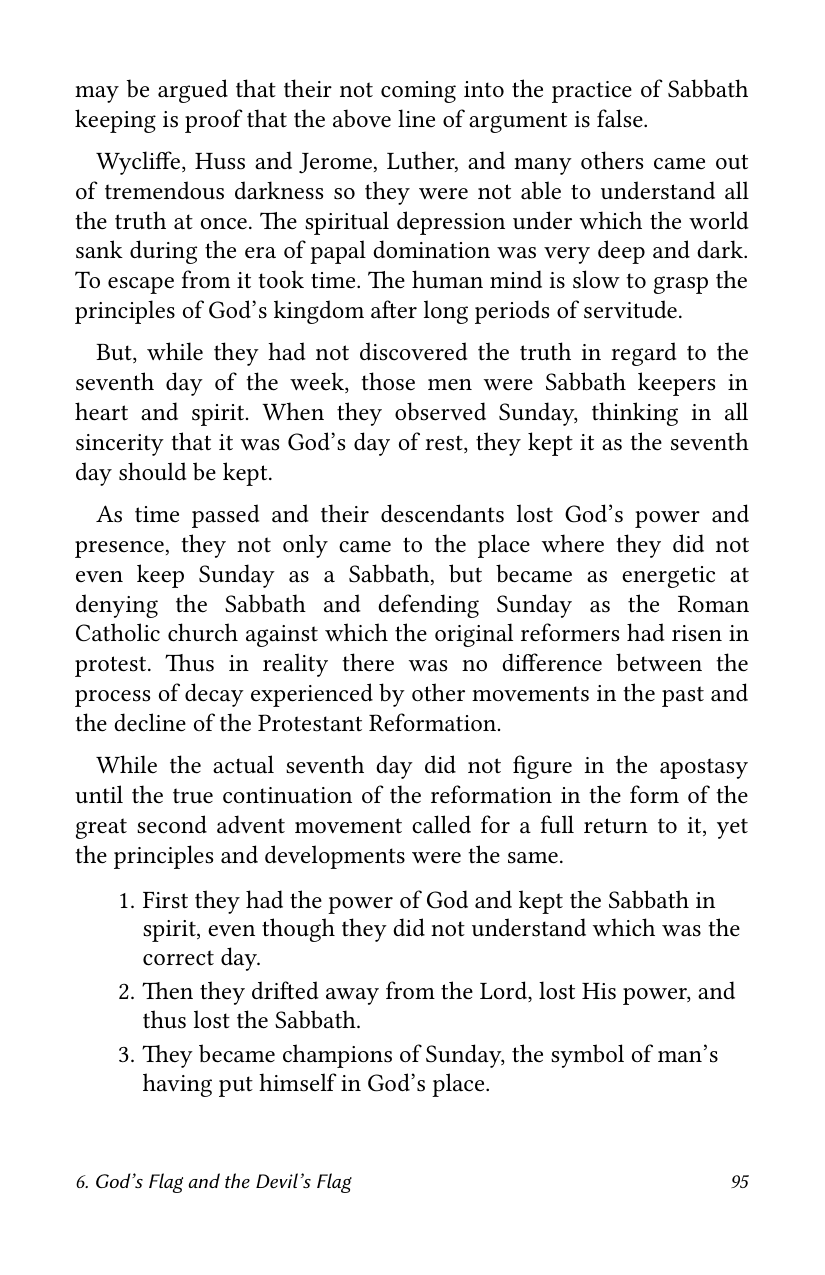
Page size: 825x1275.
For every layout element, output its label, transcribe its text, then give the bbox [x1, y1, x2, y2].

text But, while they had not discovered the truth in regard to the seventh day of the week, those men were Sabbath keepers in heart and spirit. When they observed Sunday, thinking in all sincerity that it was God’s day of rest, they kept it as the seventh day should be kept. [75, 338, 750, 486]
text may be argued that their not coming into the practice of Sabbath keeping is proof that the above line of argument is false. [75, 75, 750, 133]
list Then they drifted away from the Lord, lost His power, and thus lost the Sabbath. [135, 977, 750, 1034]
list They became champions of Sunday, the symbol of man’s having put himself in God’s place. [135, 1041, 750, 1098]
list First they had the power of God and kept the Sabbath in spirit, even though they did not understand which was the correct day. [135, 886, 750, 971]
text As time passed and their descendants lost God’s power and presence, they not only came to the place where they did not even keep Sunday as a Sabbath, but became as energetic at denying the Sabbath and defending Sunday as the Roman Catholic church against which the original reformers had risen in protest. Thus in reality there was no difference between the process of decay experienced by other movements in the past and the decline of the Protestant Reformation. [75, 500, 750, 738]
text Wycliffe, Huss and Jerome, Luther, and many others came out of tremendous darkness so they were not able to understand all the truth at once. The spiritual depression under which the world sank during the era of papal domination was very deep and dark. To escape from it took time. The human mind is slow to grasp the principles of God’s kingdom after long periods of servitude. [75, 147, 750, 325]
text While the actual seventh day did not figure in the apostasy until the true continuation of the reformation in the form of the great second advent movement called for a full return to it, yet the principles and developments were the same. [75, 751, 750, 869]
